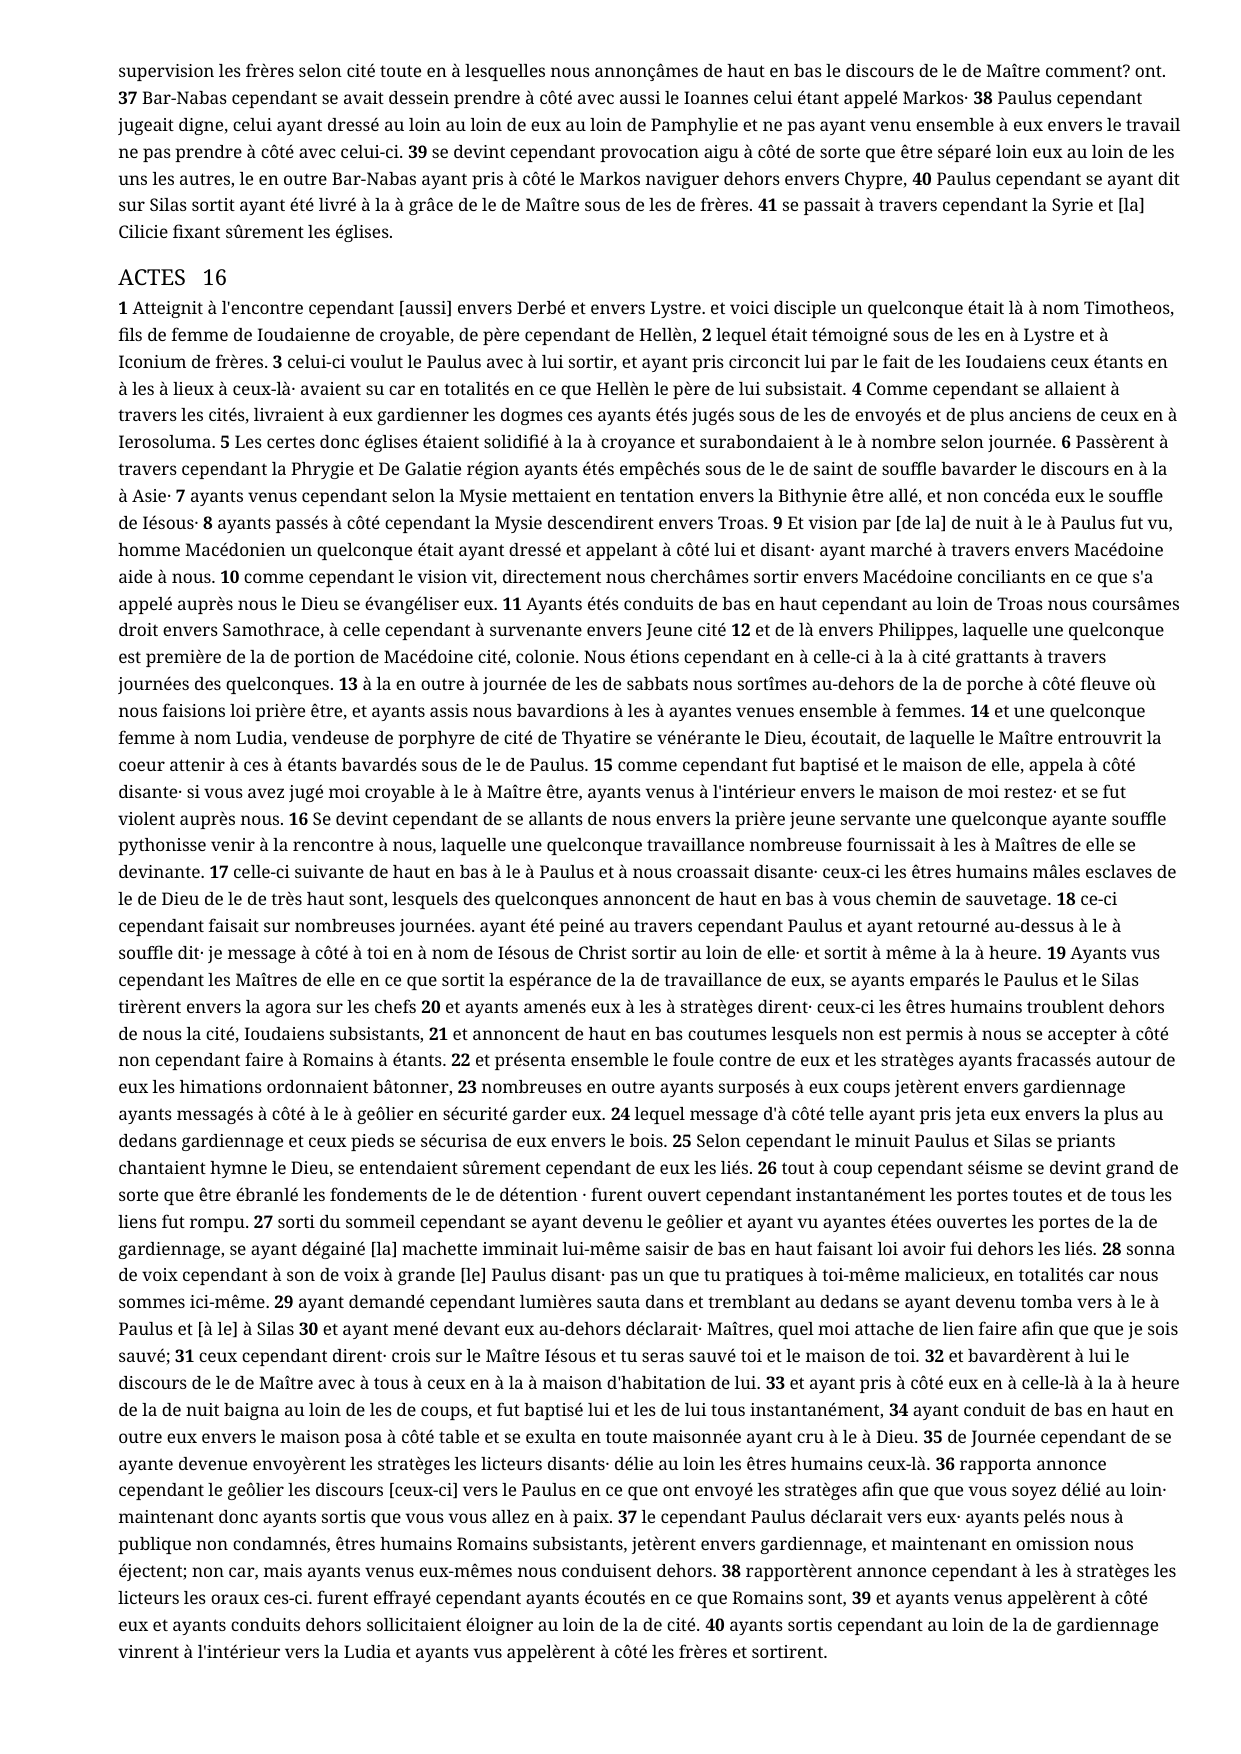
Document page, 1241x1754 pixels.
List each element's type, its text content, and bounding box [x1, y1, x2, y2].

text ACTES 16 [118, 262, 1181, 292]
text 1 Atteignit à l'encontre cependant [aussi] envers Derbé et envers Lystre. et voici disciple un quelconque était là à nom Timotheos, fils de femme de Ioudaienne de croyable, de père cependant de Hellèn, 2 lequel était témoigné sous de les en à Lystre et à Iconium de frères. 3 celui-ci voulut le Paulus avec à lui sortir, et ayant pris circoncit lui par le fait de les Ioudaiens ceux étants en à les à lieux à ceux-là· avaient su car en totalités en ce que Hellèn le père de lui subsistait. 4 Comme cependant se allaient à travers les cités, livraient à eux gardienner les dogmes ces ayants étés jugés sous de les de envoyés et de plus anciens de ceux en à Ierosoluma. 5 Les certes donc églises étaient solidifié à la à croyance et surabondaient à le à nombre selon journée. 6 Passèrent à travers cependant la Phrygie et De Galatie région ayants étés empêchés sous de le de saint de souffle bavarder le discours en à la à Asie· 7 ayants venus cependant selon la Mysie mettaient en tentation envers la Bithynie être allé, et non concéda eux le souffle de Iésous· 8 ayants passés à côté cependant la Mysie descendirent envers Troas. 9 Et vision par [de la] de nuit à le à Paulus fut vu, homme Macédonien un quelconque était ayant dressé et appelant à côté lui et disant· ayant marché à travers envers Macédoine aide à nous. 10 comme cependant le vision vit, directement nous cherchâmes sortir envers Macédoine conciliants en ce que s'a appelé auprès nous le Dieu se évangéliser eux. 11 Ayants étés conduits de bas en haut cependant au loin de Troas nous coursâmes droit envers Samothrace, à celle cependant à survenante envers Jeune cité 12 et de là envers Philippes, laquelle une quelconque est première de la de portion de Macédoine cité, colonie. Nous étions cependant en à celle-ci à la à cité grattants à travers journées des quelconques. 13 à la en outre à journée de les de sabbats nous sortîmes au-dehors de la de porche à côté fleuve où nous faisions loi prière être, et ayants assis nous bavardions à les à ayantes venues ensemble à femmes. 14 et une quelconque femme à nom Ludia, vendeuse de porphyre de cité de Thyatire se vénérante le Dieu, écoutait, de laquelle le Maître entrouvrit la coeur attenir à ces à étants bavardés sous de le de Paulus. 15 comme cependant fut baptisé et le maison de elle, appela à côté disante· si vous avez jugé moi croyable à le à Maître être, ayants venus à l'intérieur envers le maison de moi restez· et se fut violent auprès nous. 16 Se devint cependant de se allants de nous envers la prière jeune servante une quelconque ayante souffle pythonisse venir à la rencontre à nous, laquelle une quelconque travaillance nombreuse fournissait à les à Maîtres de elle se devinante. 17 celle-ci suivante de haut en bas à le à Paulus et à nous croassait disante· ceux-ci les êtres humains mâles esclaves de le de Dieu de le de très haut sont, lesquels des quelconques annoncent de haut en bas à vous chemin de sauvetage. 18 ce-ci cependant faisait sur nombreuses journées. ayant été peiné au travers cependant Paulus et ayant retourné au-dessus à le à souffle dit· je message à côté à toi en à nom de Iésous de Christ sortir au loin de elle· et sortit à même à la à heure. 19 Ayants vus cependant les Maîtres de elle en ce que sortit la espérance de la de travaillance de eux, se ayants emparés le Paulus et le Silas tirèrent envers la agora sur les chefs 20 et ayants amenés eux à les à stratèges dirent· ceux-ci les êtres humains troublent dehors de nous la cité, Ioudaiens subsistants, 21 et annoncent de haut en bas coutumes lesquels non est permis à nous se accepter à côté non cependant faire à Romains à étants. 22 et présenta ensemble le foule contre de eux et les stratèges ayants fracassés autour de eux les himations ordonnaient bâtonner, 23 nombreuses en outre ayants surposés à eux coups jetèrent envers gardiennage ayants messagés à côté à le à geôlier en sécurité garder eux. 24 lequel message d'à côté telle ayant pris jeta eux envers la plus au dedans gardiennage et ceux pieds se sécurisa de eux envers le bois. 25 Selon cependant le minuit Paulus et Silas se priants chantaient hymne le Dieu, se entendaient sûrement cependant de eux les liés. 26 tout à coup cependant séisme se devint grand de sorte que être ébranlé les fondements de le de détention · furent ouvert cependant instantanément les portes toutes et de tous les liens fut rompu. 27 sorti du sommeil cependant se ayant devenu le geôlier et ayant vu ayantes étées ouvertes les portes de la de gardiennage, se ayant dégainé [la] machette imminait lui-même saisir de bas en haut faisant loi avoir fui dehors les liés. 28 sonna de voix cependant à son de voix à grande [le] Paulus disant· pas un que tu pratiques à toi-même malicieux, en totalités car nous sommes ici-même. 29 ayant demandé cependant lumières sauta dans et tremblant au dedans se ayant devenu tomba vers à le à Paulus et [à le] à Silas 30 et ayant mené devant eux au-dehors déclarait· Maîtres, quel moi attache de lien faire afin que que je sois sauvé; 31 ceux cependant dirent· crois sur le Maître Iésous et tu seras sauvé toi et le maison de toi. 32 et bavardèrent à lui le discours de le de Maître avec à tous à ceux en à la à maison d'habitation de lui. 33 et ayant pris à côté eux en à celle-là à la à heure de la de nuit baigna au loin de les de coups, et fut baptisé lui et les de lui tous instantanément, 34 ayant conduit de bas en haut en outre eux envers le maison posa à côté table et se exulta en toute maisonnée ayant cru à le à Dieu. 35 de Journée cependant de se ayante devenue envoyèrent les stratèges les licteurs disants· délie au loin les êtres humains ceux-là. 36 rapporta annonce cependant le geôlier les discours [ceux-ci] vers le Paulus en ce que ont envoyé les stratèges afin que que vous soyez délié au loin· maintenant donc ayants sortis que vous vous allez en à paix. 37 le cependant Paulus déclarait vers eux· ayants pelés nous à publique non condamnés, êtres humains Romains subsistants, jetèrent envers gardiennage, et maintenant en omission nous éjectent; non car, mais ayants venus eux-mêmes nous conduisent dehors. 38 rapportèrent annonce cependant à les à stratèges les licteurs les oraux ces-ci. furent effrayé cependant ayants écoutés en ce que Romains sont, 39 et ayants venus appelèrent à côté eux et ayants conduits dehors sollicitaient éloigner au loin de la de cité. 40 ayants sortis cependant au loin de la de gardiennage vinrent à l'intérieur vers la Ludia et ayants vus appelèrent à côté les frères et sortirent. [118, 296, 1181, 1663]
text supervision les frères selon cité toute en à lesquelles nous annonçâmes de haut en bas le discours de le de Maître comment? ont. 37 Bar-Nabas cependant se avait dessein prendre à côté avec aussi le Ioannes celui étant appelé Markos· 38 Paulus cependant jugeait digne, celui ayant dressé au loin au loin de eux au loin de Pamphylie et ne pas ayant venu ensemble à eux envers le travail ne pas prendre à côté avec celui-ci. 39 se devint cependant provocation aigu à côté de sorte que être séparé loin eux au loin de les uns les autres, le en outre Bar-Nabas ayant pris à côté le Markos naviguer dehors envers Chypre, 40 Paulus cependant se ayant dit sur Silas sortit ayant été livré à la à grâce de le de Maître sous de les de frères. 41 se passait à travers cependant la Syrie et [la] Cilicie fixant sûrement les églises. [118, 59, 1181, 244]
